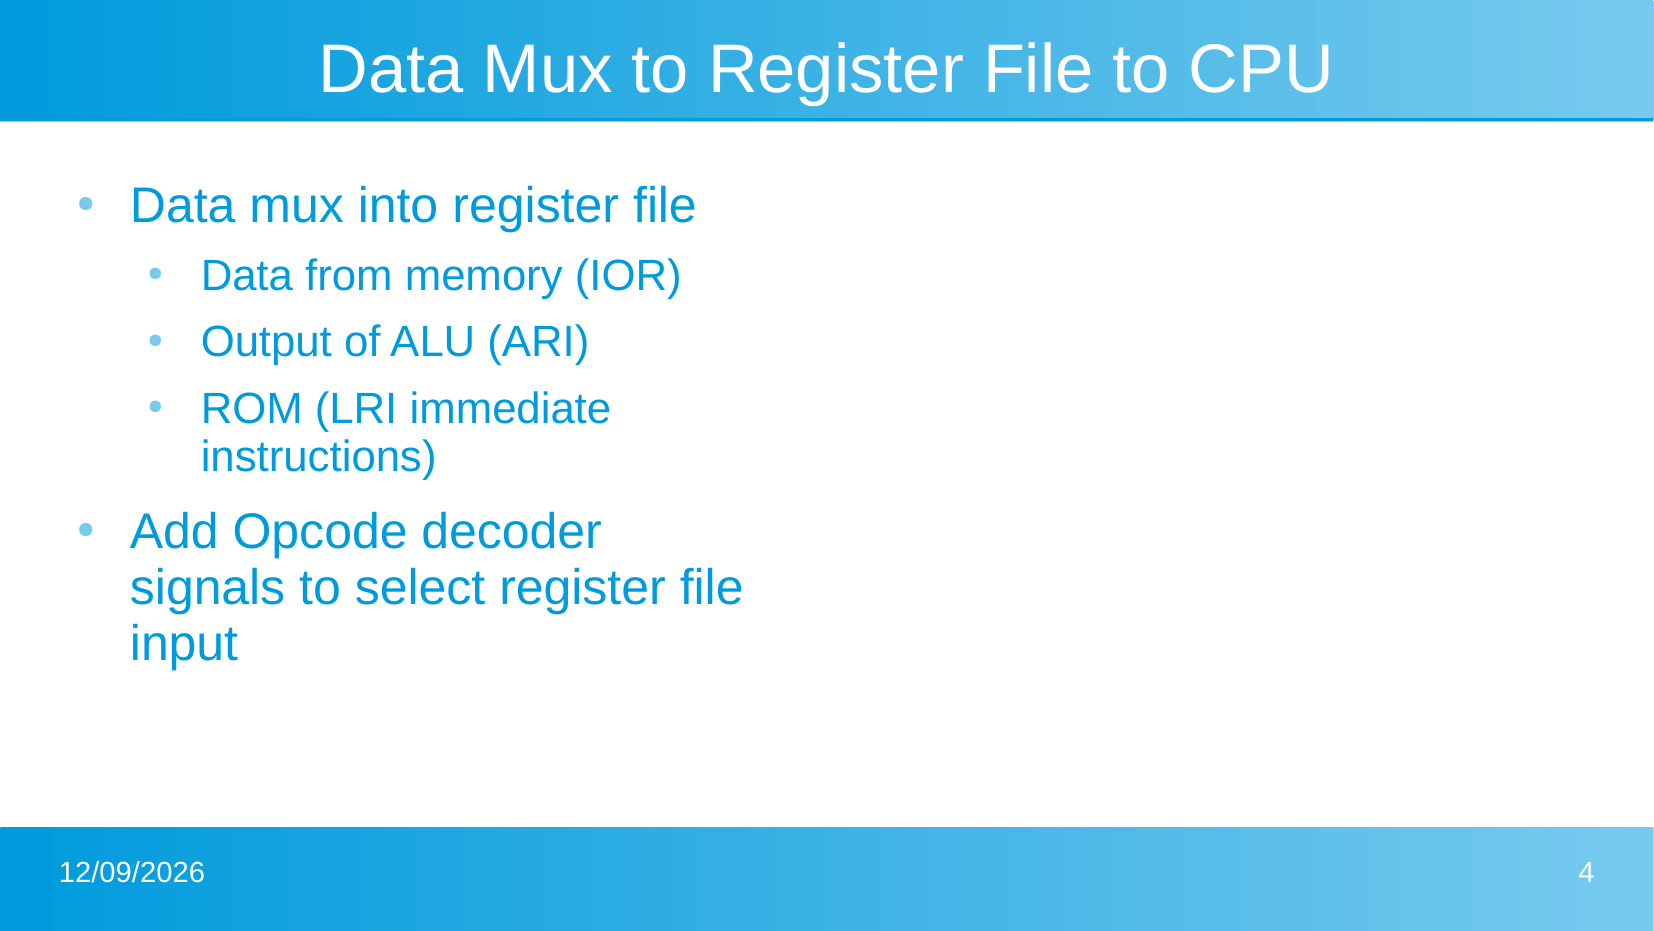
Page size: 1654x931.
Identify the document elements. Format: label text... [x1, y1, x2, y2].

title Data Mux to Register File to CPU [59, 29, 1595, 108]
list Data mux into register file Data from memory (IOR) Output of ALU (ARI) ROM (LRI immediate instructions) Add Opcode decoder signals to select register file input [59, 177, 751, 768]
